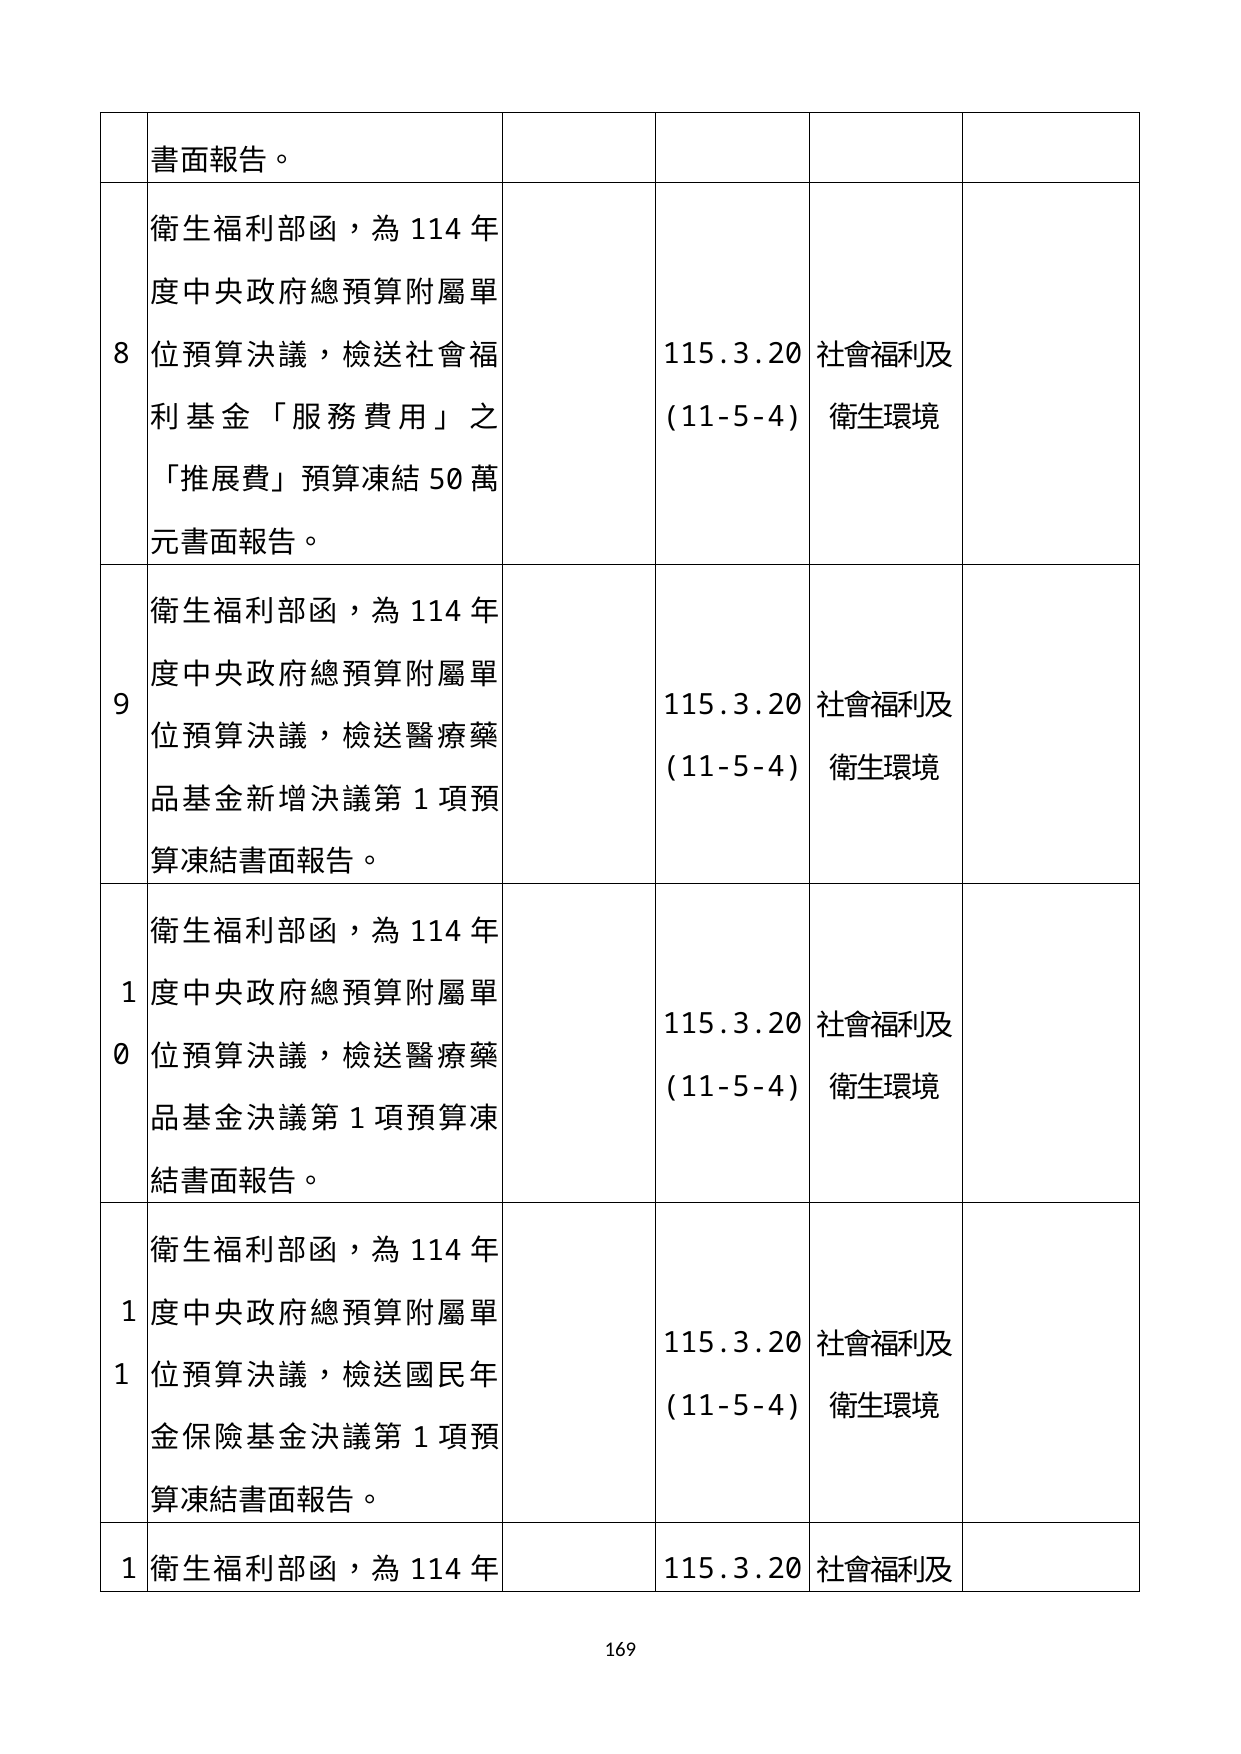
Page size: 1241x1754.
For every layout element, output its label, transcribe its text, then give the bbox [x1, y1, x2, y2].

table_cell 衛生福利部函，為114年度中央政府總預算附屬單位預算決議，檢送醫療藥品基金新增決議第1項預算凍結書面報告。 [148, 565, 502, 883]
table_cell [503, 565, 655, 883]
table_cell [963, 113, 1139, 182]
table_cell [101, 1523, 147, 1591]
table_cell [101, 113, 147, 182]
table_cell [503, 183, 655, 563]
table_cell [963, 1203, 1139, 1522]
table_cell 115.3.20 [656, 1523, 809, 1591]
table_cell [656, 113, 809, 182]
table_cell [101, 183, 147, 563]
table_cell 書面報告。 [148, 113, 502, 182]
table_cell 115.3.20 (11-5-4) [656, 884, 809, 1202]
table_cell [101, 565, 147, 883]
table_cell [503, 113, 655, 182]
table_cell 115.3.20 (11-5-4) [656, 183, 809, 563]
table_cell 社會福利及 衛生環境 [810, 565, 962, 883]
table_cell 社會福利及 衛生環境 [810, 884, 962, 1202]
table_cell [503, 1523, 655, 1591]
table_cell 社會福利及 衛生環境 [810, 183, 962, 563]
table_cell 衛生福利部函，為114年 [148, 1523, 502, 1591]
table_cell 衛生福利部函，為114年度中央政府總預算附屬單位預算決議，檢送醫療藥品基金決議第1項預算凍結書面報告。 [148, 884, 502, 1202]
table_cell 社會福利及 衛生環境 [810, 1203, 962, 1522]
table_cell [963, 1523, 1139, 1591]
table_cell 115.3.20 (11-5-4) [656, 565, 809, 883]
table_cell 衛生福利部函，為114年度中央政府總預算附屬單位預算決議，檢送社會福利基金「服務費用」之「推展費」預算凍結50萬元書面報告。 [148, 183, 502, 563]
table_cell [963, 565, 1139, 883]
table_cell [503, 884, 655, 1202]
table_cell [963, 183, 1139, 563]
table_cell 社會福利及 [810, 1523, 962, 1591]
table_cell 衛生福利部函，為114年度中央政府總預算附屬單位預算決議，檢送國民年金保險基金決議第1項預算凍結書面報告。 [148, 1203, 502, 1522]
table_cell 115.3.20 (11-5-4) [656, 1203, 809, 1522]
table_cell [810, 113, 962, 182]
table_cell [503, 1203, 655, 1522]
table_cell [101, 1203, 147, 1522]
table_cell [963, 884, 1139, 1202]
table_cell [101, 884, 147, 1202]
